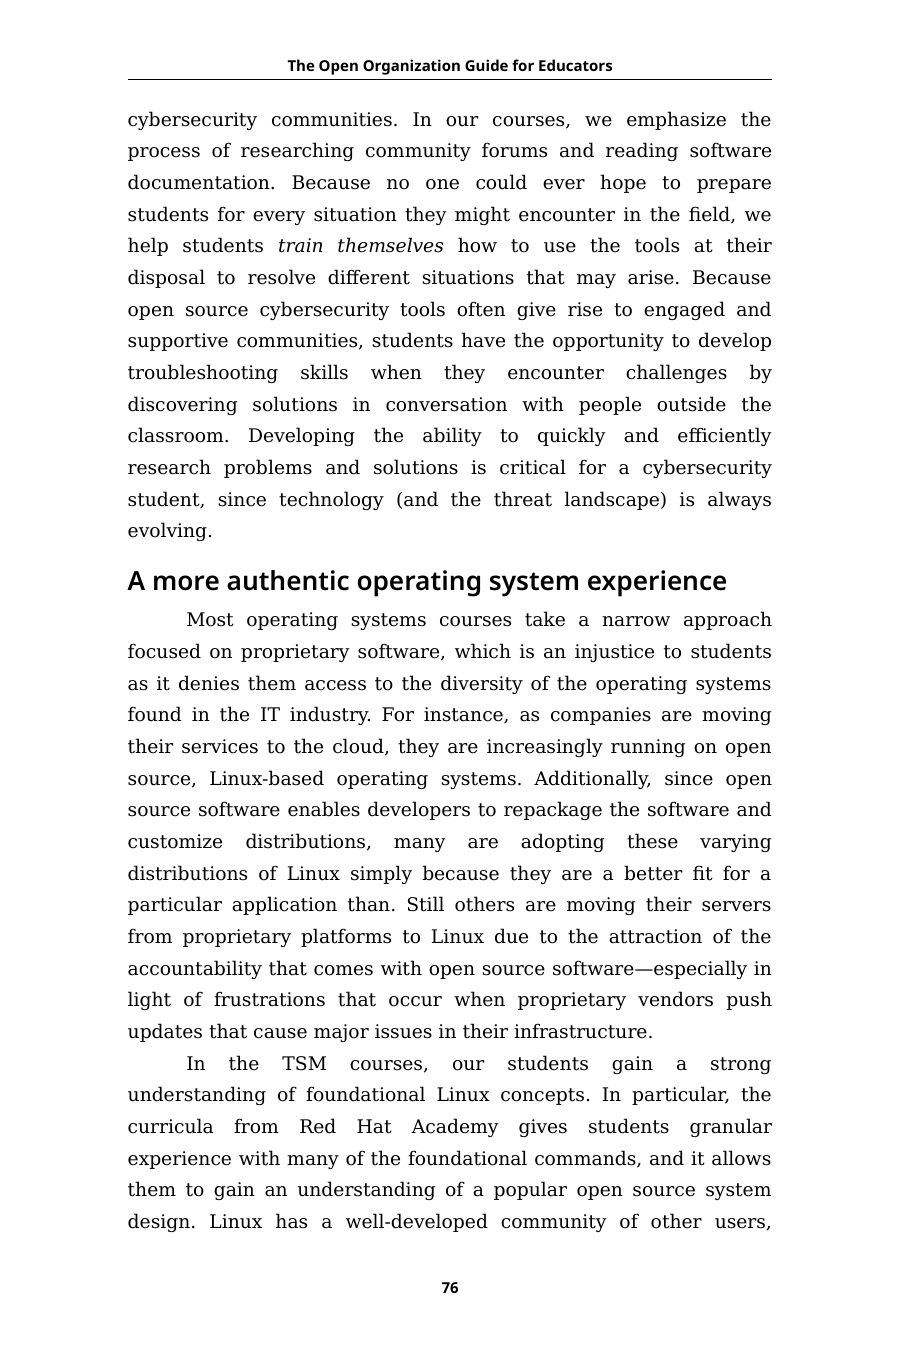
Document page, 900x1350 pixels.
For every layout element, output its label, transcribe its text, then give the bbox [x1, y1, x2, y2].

text cybersecurity communities. In our courses, we emphasize the process of researching community forums and reading software documentation. Because no one could ever hope to prepare students for every situation they might encounter in the field, we help students train themselves how to use the tools at their disposal to resolve different situations that may arise. Because open source cybersecurity tools often give rise to engaged and supportive communities, students have the opportunity to develop troubleshooting skills when they encounter challenges by discovering solutions in conversation with people outside the classroom. Developing the ability to quickly and efficiently research problems and solutions is critical for a cybersecurity student, since technology (and the threat landscape) is always evolving. [127, 109, 772, 542]
text Most operating systems courses take a narrow approach focused on proprietary software, which is an injustice to students as it denies them access to the diversity of the operating systems found in the IT industry. For instance, as companies are moving their services to the cloud, they are increasingly running on open source, Linux-based operating systems. Additionally, since open source software enables developers to repackage the software and customize distributions, many are adopting these varying distributions of Linux simply because they are a better fit for a particular application than. Still others are moving their servers from proprietary platforms to Linux due to the attraction of the accountability that comes with open source software—especially in light of frustrations that occur when proprietary vendors push updates that cause major issues in their infrastructure. [127, 609, 772, 1043]
text In the TSM courses, our students gain a strong understanding of foundational Linux concepts. In particular, the curricula from Red Hat Academy gives students granular experience with many of the foundational commands, and it allows them to gain an understanding of a popular open source system design. Linux has a well-developed community of other users, [127, 1053, 772, 1233]
subtitle A more authentic operating system experience [127, 567, 772, 597]
